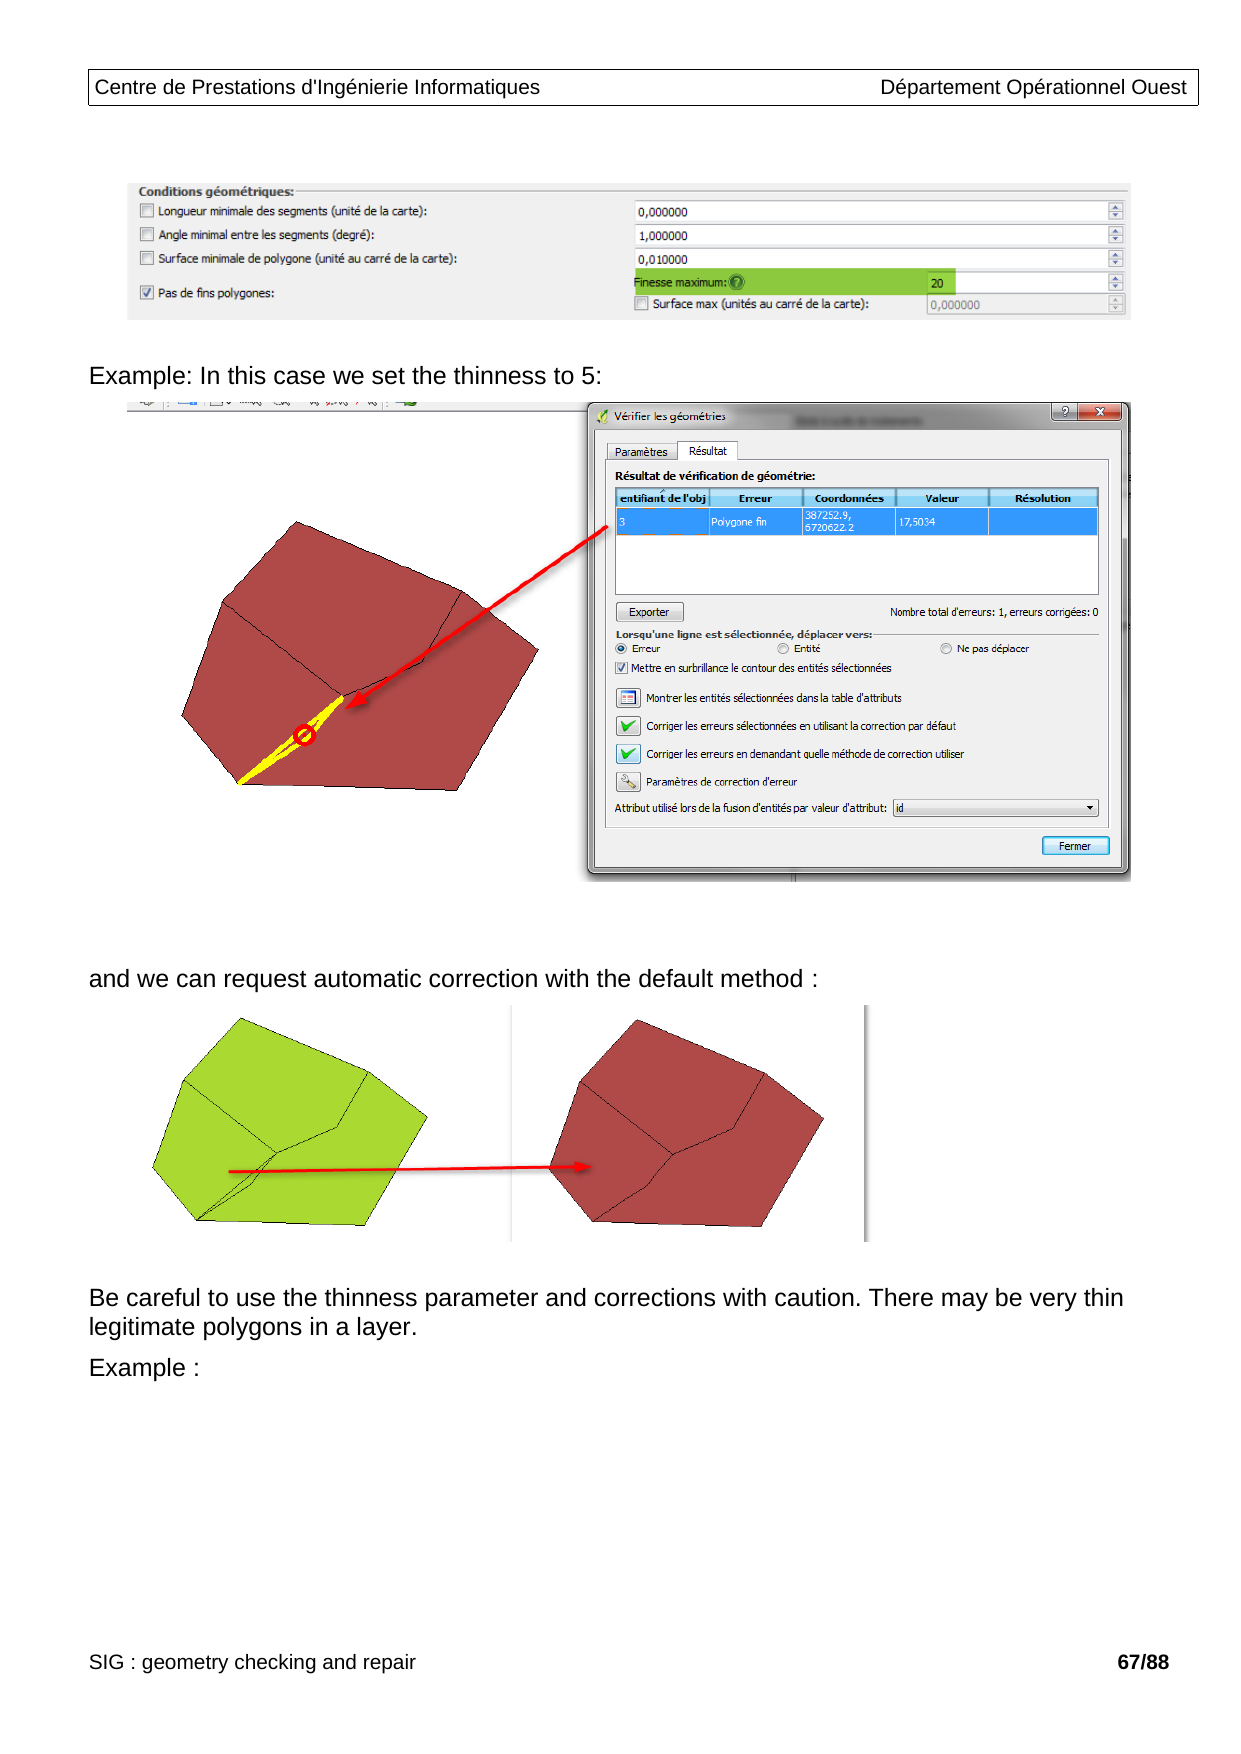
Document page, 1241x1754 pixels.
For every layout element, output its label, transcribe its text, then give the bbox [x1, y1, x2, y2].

text Example : [88, 1353, 1169, 1382]
text Be careful to use the thinness parameter and corrections with caution. There may be very thin legitimate polygons in a layer. [88, 1283, 1169, 1341]
picture [127, 1005, 1131, 1242]
picture [127, 183, 1131, 320]
text Example: In this case we set the thinness to 5: [88, 361, 1169, 390]
picture [127, 402, 1131, 882]
text and we can request automatic correction with the default method : [88, 964, 1169, 993]
